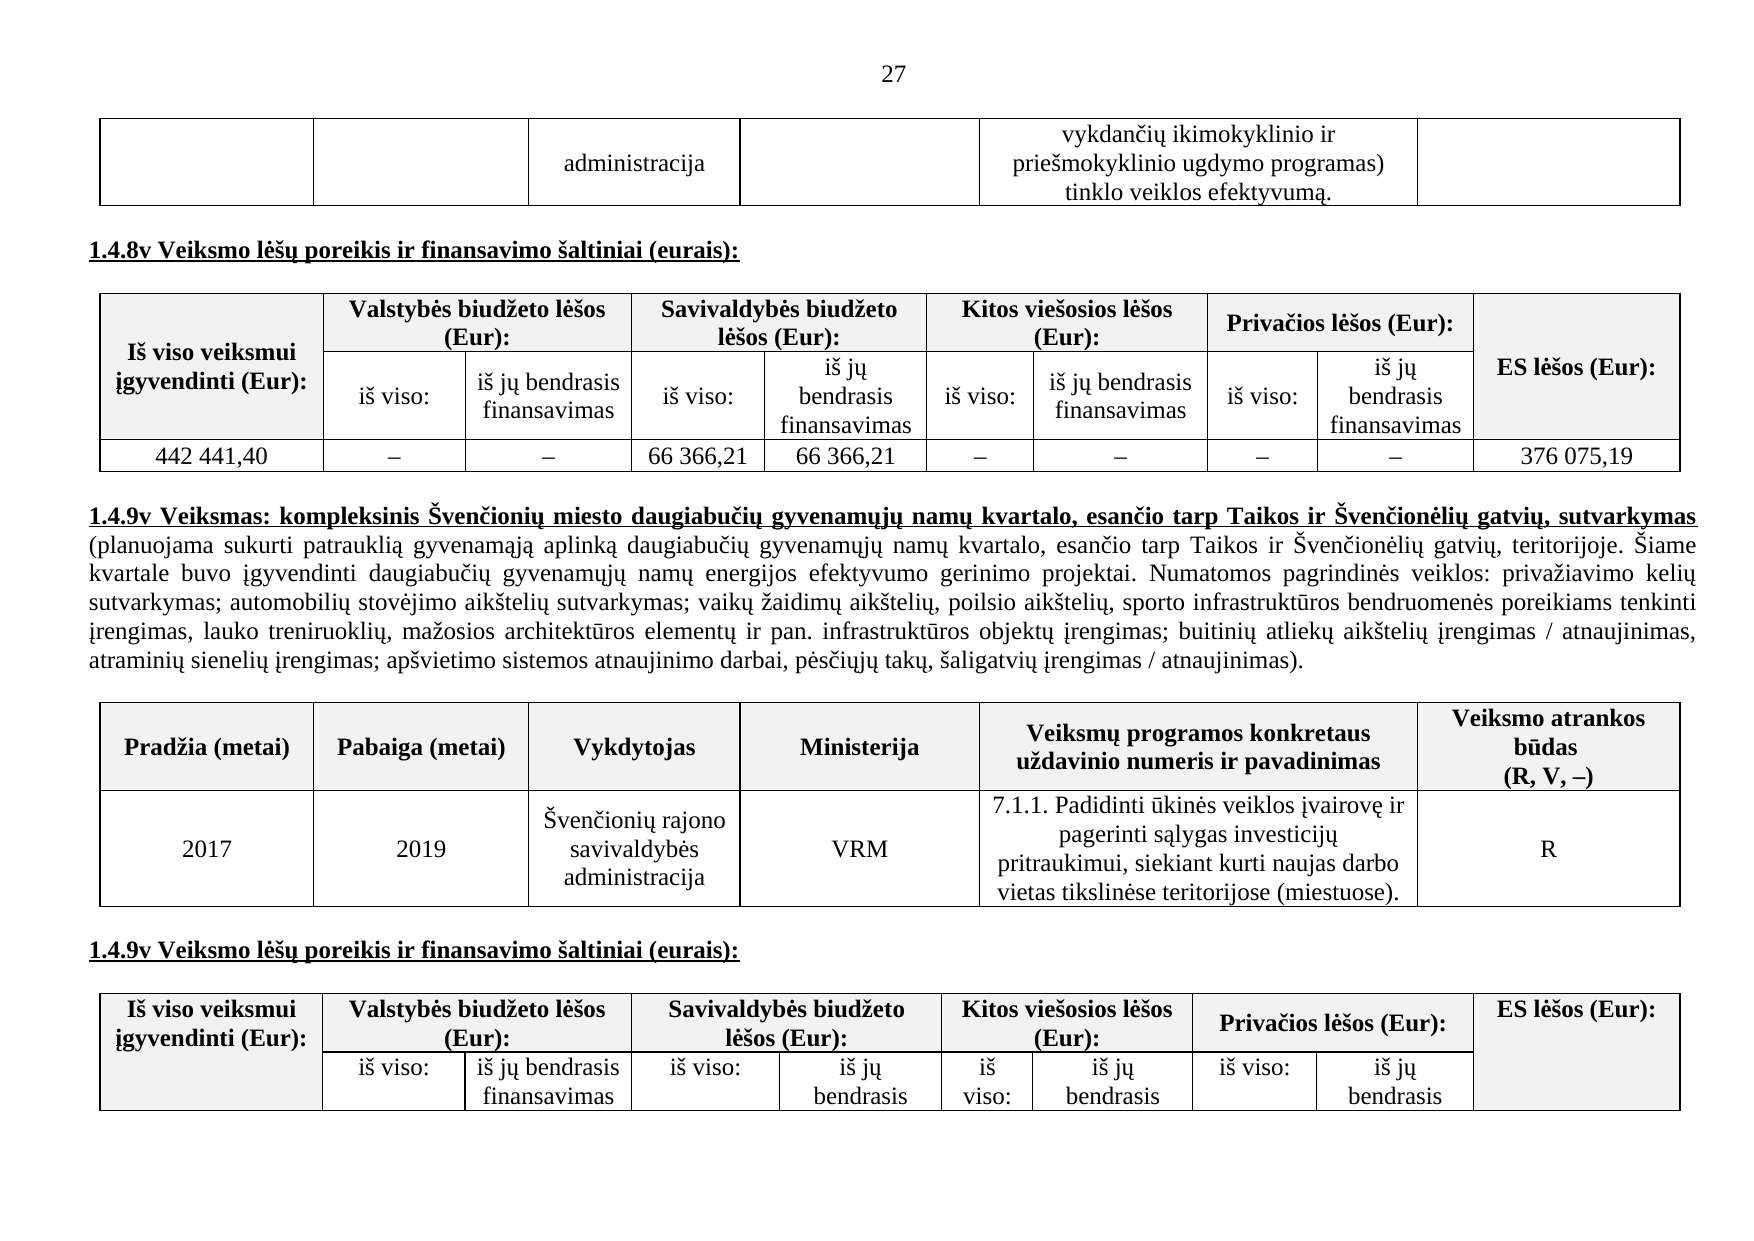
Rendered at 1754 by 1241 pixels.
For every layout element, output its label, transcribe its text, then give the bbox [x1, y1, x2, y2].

table_cell 442 441,40 [101, 440, 323, 471]
table_header Veiksmų programos konkretaus uždavinio numeris ir pavadinimas [980, 703, 1417, 789]
table_cell iš viso: [632, 1053, 779, 1110]
table_cell – [1034, 440, 1207, 471]
table_cell 66 366,21 [632, 440, 764, 471]
table_header Ministerija [741, 703, 979, 789]
table_cell [101, 119, 313, 205]
table_header Vykdytojas [529, 703, 739, 789]
table_cell iš jų bendrasis [780, 1053, 941, 1110]
table_header Valstybės biudžeto lėšos (Eur): [324, 294, 631, 351]
table_cell R [1418, 791, 1679, 906]
table_cell iš viso: [942, 1053, 1032, 1110]
table_header Savivaldybės biudžeto lėšos (Eur): [632, 994, 941, 1051]
table_header Iš viso veiksmui įgyvendinti (Eur): [101, 294, 323, 438]
table_cell iš viso: [1193, 1053, 1316, 1110]
table_cell – [466, 440, 631, 471]
table_header Valstybės biudžeto lėšos (Eur): [323, 994, 631, 1051]
table_cell iš jų bendrasis finansavimas [466, 352, 631, 438]
table_cell 66 366,21 [765, 440, 926, 471]
table_cell – [1208, 440, 1317, 471]
table_header Kitos viešosios lėšos (Eur): [942, 994, 1192, 1051]
table_cell Švenčionių rajono savivaldybės administracija [529, 791, 739, 906]
text 1.4.9v Veiksmas: kompleksinis Švenčionių miesto daugiabučių gyvenamųjų namų kvartalo, esančio tarp Taikos ir Švenčionėlių gatvių, sutvarkymas [89, 501, 1698, 526]
table_cell iš jų bendrasis finansavimas [765, 352, 926, 438]
table_cell – [324, 440, 465, 471]
table_header ES lėšos (Eur): [1474, 994, 1679, 1110]
table_header Privačios lėšos (Eur): [1193, 994, 1473, 1051]
table_cell iš viso: [1208, 352, 1317, 438]
table_cell administracija [529, 119, 739, 205]
table_cell [741, 119, 979, 205]
table_cell [314, 119, 528, 205]
table_cell – [1318, 440, 1473, 471]
table_cell iš jų bendrasis finansavimas [466, 1053, 631, 1110]
table_header ES lėšos (Eur): [1474, 294, 1679, 438]
text 1.4.8v Veiksmo lėšų poreikis ir finansavimo šaltiniai (eurais): [89, 235, 1698, 264]
table_cell 7.1.1. Padidinti ūkinės veiklos įvairovę ir pagerinti sąlygas investicijų pritraukimui, siekiant kurti naujas darbo vietas tikslinėse teritorijose (miestuose). [980, 791, 1417, 906]
table_cell iš viso: [324, 352, 465, 438]
table_header Pabaiga (metai) [314, 703, 528, 789]
table_cell iš jų bendrasis [1317, 1053, 1473, 1110]
table_header Pradžia (metai) [101, 703, 313, 789]
table_cell [1418, 119, 1679, 205]
table_cell – [927, 440, 1033, 471]
table_cell iš jų bendrasis finansavimas [1034, 352, 1207, 438]
table_header Veiksmo atrankos būdas (R, V, –) [1418, 703, 1679, 789]
table_header Savivaldybės biudžeto lėšos (Eur): [632, 294, 926, 351]
text (planuojama sukurti patrauklią gyvenamąją aplinką daugiabučių gyvenamųjų namų kvartalo, esančio tarp Taikos ir Švenčionėlių gatvių, teritorijoje. Šiame kvartale buvo įgyvendinti daugiabučių gyvenamųjų namų energijos efektyvumo gerinimo projektai. Numatomos pagrindinės veiklos: privažiavimo kelių sutvarkymas; automobilių stovėjimo aikštelių sutvarkymas; vaikų žaidimų aikštelių, poilsio aikštelių, sporto infrastruktūros bendruomenės poreikiams tenkinti įrengimas, lauko treniruoklių, mažosios architektūros elementų ir pan. infrastruktūros objektų įrengimas; buitinių atliekų aikštelių įrengimas / atnaujinimas, atraminių sienelių įrengimas; apšvietimo sistemos atnaujinimo darbai, pėsčiųjų takų, šaligatvių įrengimas / atnaujinimas). [89, 527, 1698, 673]
text 1.4.9v Veiksmo lėšų poreikis ir finansavimo šaltiniai (eurais): [89, 935, 1698, 964]
table_cell iš jų bendrasis [1033, 1053, 1192, 1110]
table_cell VRM [741, 791, 979, 906]
table_cell iš viso: [927, 352, 1033, 438]
table_cell 376 075,19 [1474, 440, 1679, 471]
table_cell iš viso: [632, 352, 764, 438]
table_header Privačios lėšos (Eur): [1208, 294, 1473, 351]
table_cell iš jų bendrasis finansavimas [1318, 352, 1473, 438]
table_cell 2019 [314, 791, 528, 906]
table_cell vykdančių ikimokyklinio ir priešmokyklinio ugdymo programas) tinklo veiklos efektyvumą. [980, 119, 1417, 205]
table_header Kitos viešosios lėšos (Eur): [927, 294, 1207, 351]
table_cell 2017 [101, 791, 313, 906]
table_cell iš viso: [323, 1053, 464, 1110]
table_header Iš viso veiksmui įgyvendinti (Eur): [101, 994, 322, 1110]
